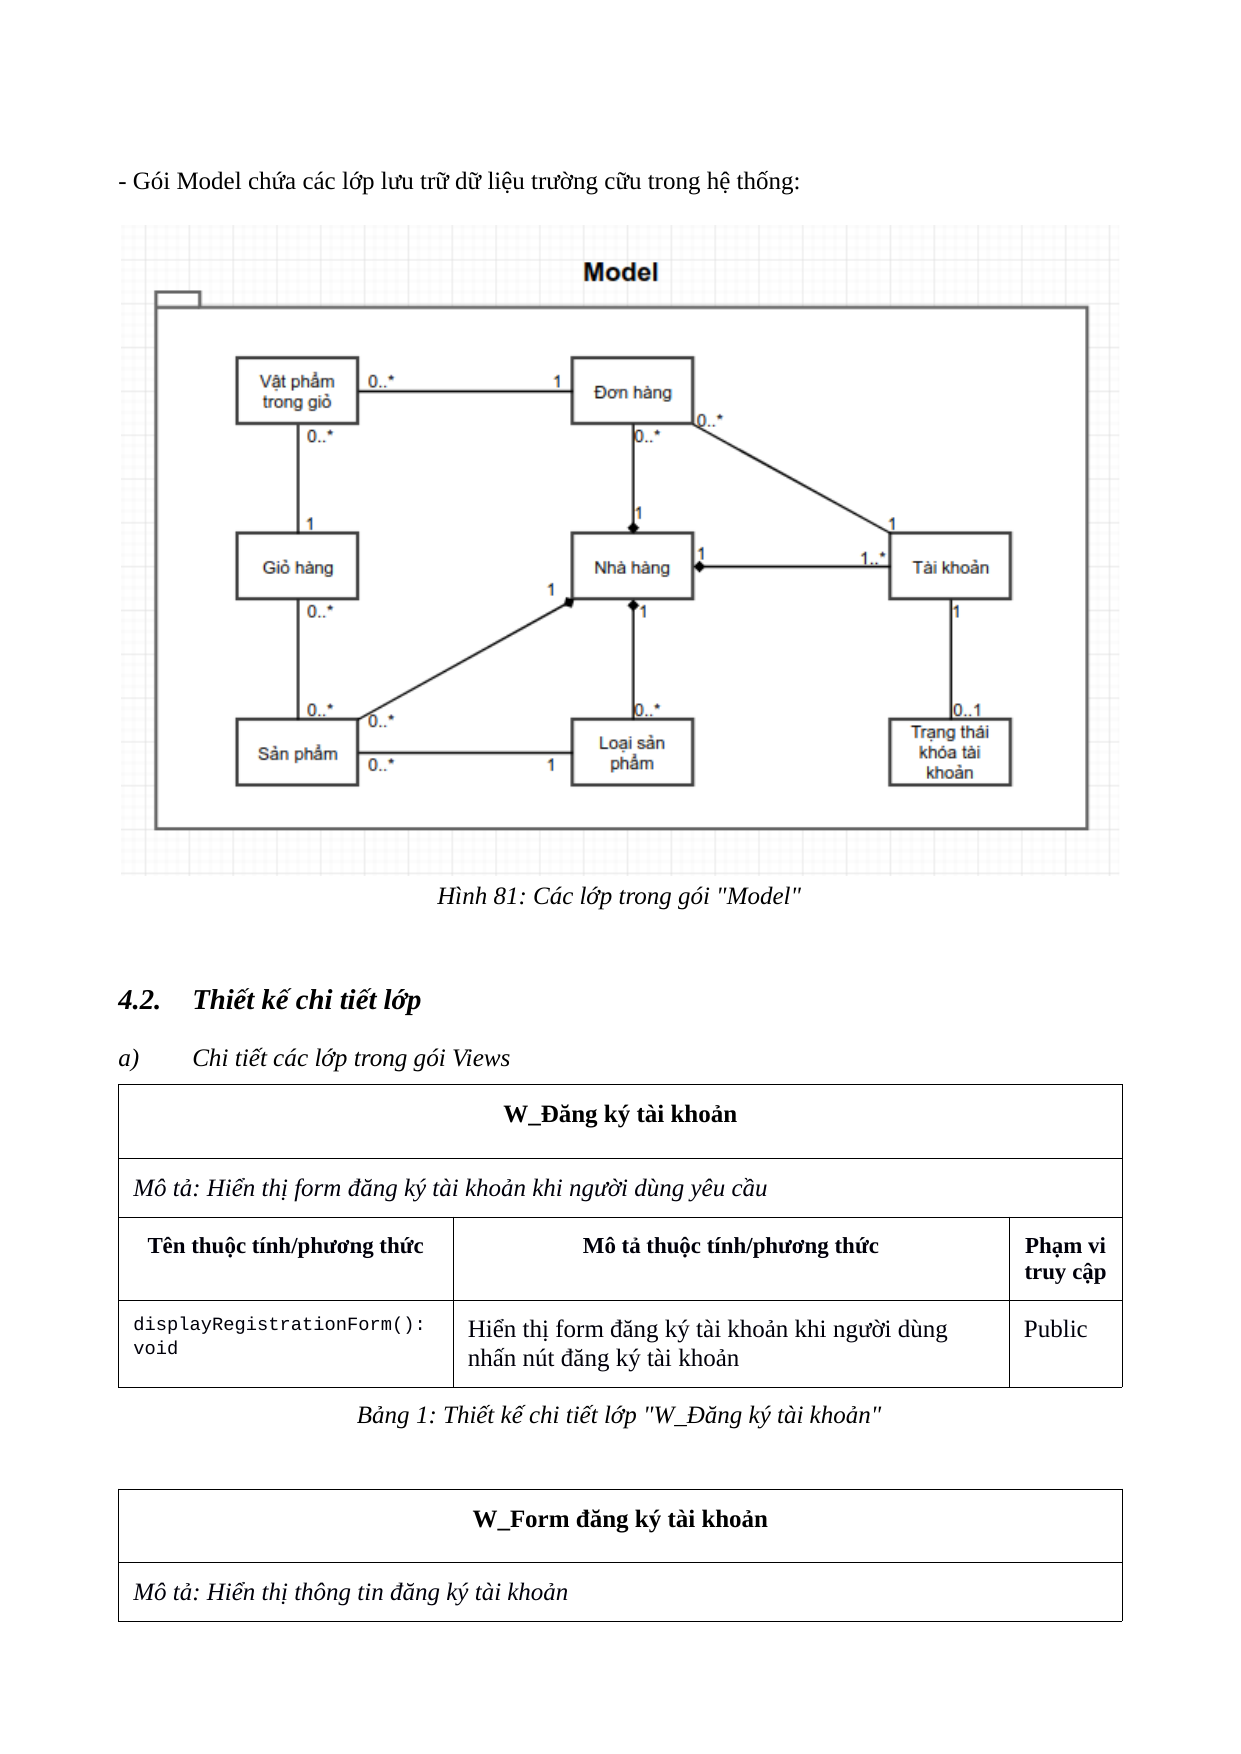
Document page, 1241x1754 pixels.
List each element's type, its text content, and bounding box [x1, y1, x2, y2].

table_cell Mô tả thuộc tính/phương thức [454, 1218, 1009, 1299]
table_header W_Đăng ký tài khoản [119, 1085, 1122, 1158]
table_cell Public [1010, 1301, 1122, 1387]
table_cell Hiển thị form đăng ký tài khoản khi người dùng nhấn nút đăng ký tài khoản [454, 1301, 1009, 1387]
text Hình 81: Các lớp trong gói "Model" [121, 876, 1119, 910]
table_cell Mô tả: Hiển thị thông tin đăng ký tài khoản [119, 1563, 1122, 1621]
table_cell displayRegistrationForm(): void [119, 1301, 453, 1387]
table_cell Mô tả: Hiển thị form đăng ký tài khoản khi người dùng yêu cầu [119, 1159, 1122, 1217]
text Bảng 1: Thiết kế chi tiết lớp "W_Đăng ký tài khoản" [118, 1400, 1122, 1428]
subtitle Thiết kế chi tiết lớp [118, 983, 1122, 1016]
table_header W_Form đăng ký tài khoản [119, 1490, 1122, 1562]
table_cell Phạm vi truy cập [1010, 1218, 1122, 1299]
subtitle Chi tiết các lớp trong gói Views [118, 1043, 1122, 1072]
picture [121, 225, 1120, 876]
table_cell Tên thuộc tính/phương thức [119, 1218, 453, 1299]
text - Gói Model chứa các lớp lưu trữ dữ liệu trường cữu trong hệ thống: [118, 166, 1122, 194]
